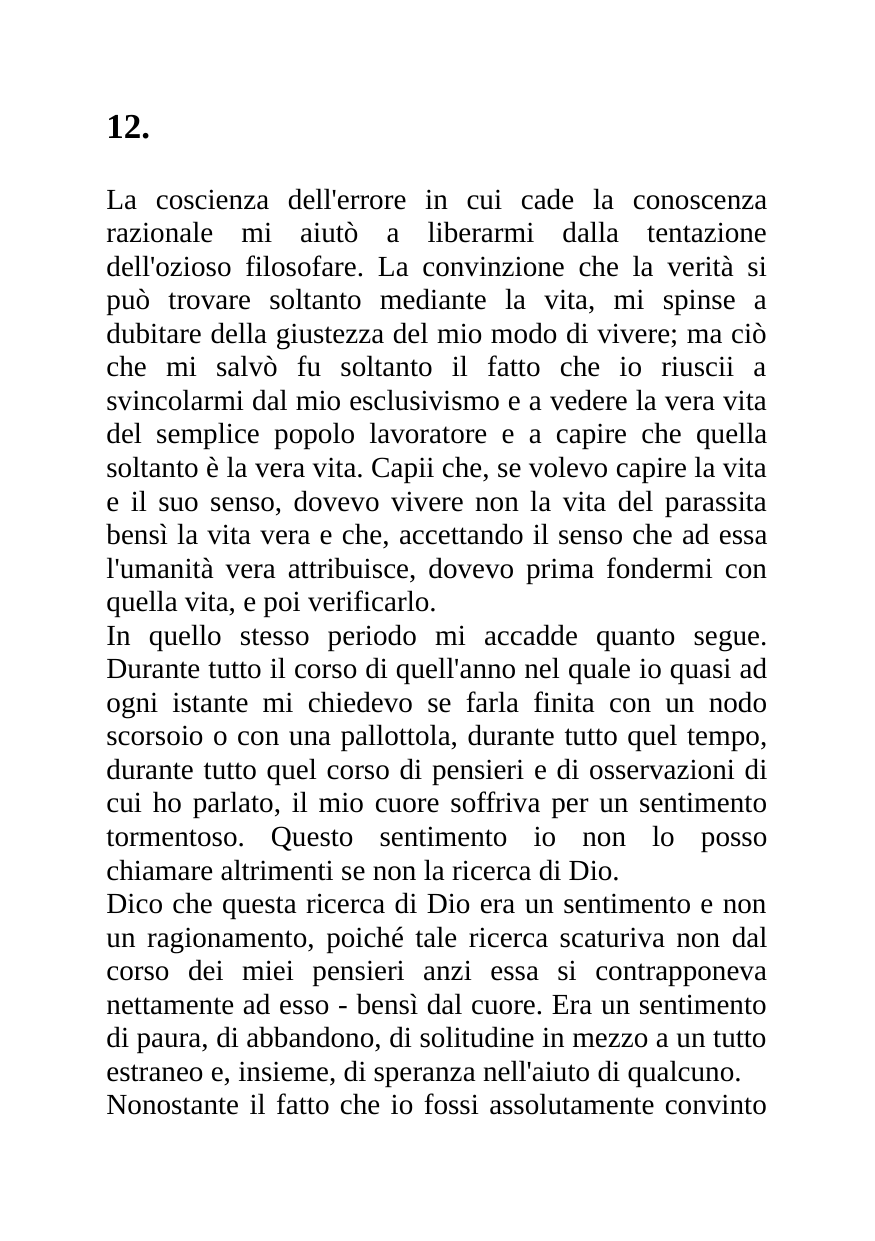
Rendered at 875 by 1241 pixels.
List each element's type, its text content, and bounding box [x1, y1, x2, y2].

subtitle 12. [106, 106, 768, 146]
text La coscienza dell'errore in cui cade la conoscenza razionale mi aiutò a liberarmi dalla tentazione dell'ozioso filosofare. La convinzione che la verità si può trovare soltanto mediante la vita, mi spinse a dubitare della giustezza del mio modo di vivere; ma ciò che mi salvò fu soltanto il fatto che io riuscii a svincolarmi dal mio esclusivismo e a vedere la vera vita del semplice popolo lavoratore e a capire che quella soltanto è la vera vita. Capii che, se volevo capire la vita e il suo senso, dovevo vivere non la vita del parassita bensì la vita vera e che, accettando il senso che ad essa l'umanità vera attribuisce, dovevo prima fondermi con quella vita, e poi verificarlo. [106, 182, 768, 618]
text Nonostante il fatto che io fossi assolutamente convinto [106, 1087, 768, 1121]
text In quello stesso periodo mi accadde quanto segue. Durante tutto il corso di quell'anno nel quale io quasi ad ogni istante mi chiedevo se farla finita con un nodo scorsoio o con una pallottola, durante tutto quel tempo, durante tutto quel corso di pensieri e di osservazioni di cui ho parlato, il mio cuore soffriva per un sentimento tormentoso. Questo sentimento io non lo posso chiamare altrimenti se non la ricerca di Dio. [106, 618, 768, 886]
text Dico che questa ricerca di Dio era un sentimento e non un ragionamento, poiché tale ricerca scaturiva non dal corso dei miei pensieri anzi essa si contrapponeva nettamente ad esso - bensì dal cuore. Era un sentimento di paura, di abbandono, di solitudine in mezzo a un tutto estraneo e, insieme, di speranza nell'aiuto di qualcuno. [106, 886, 768, 1087]
